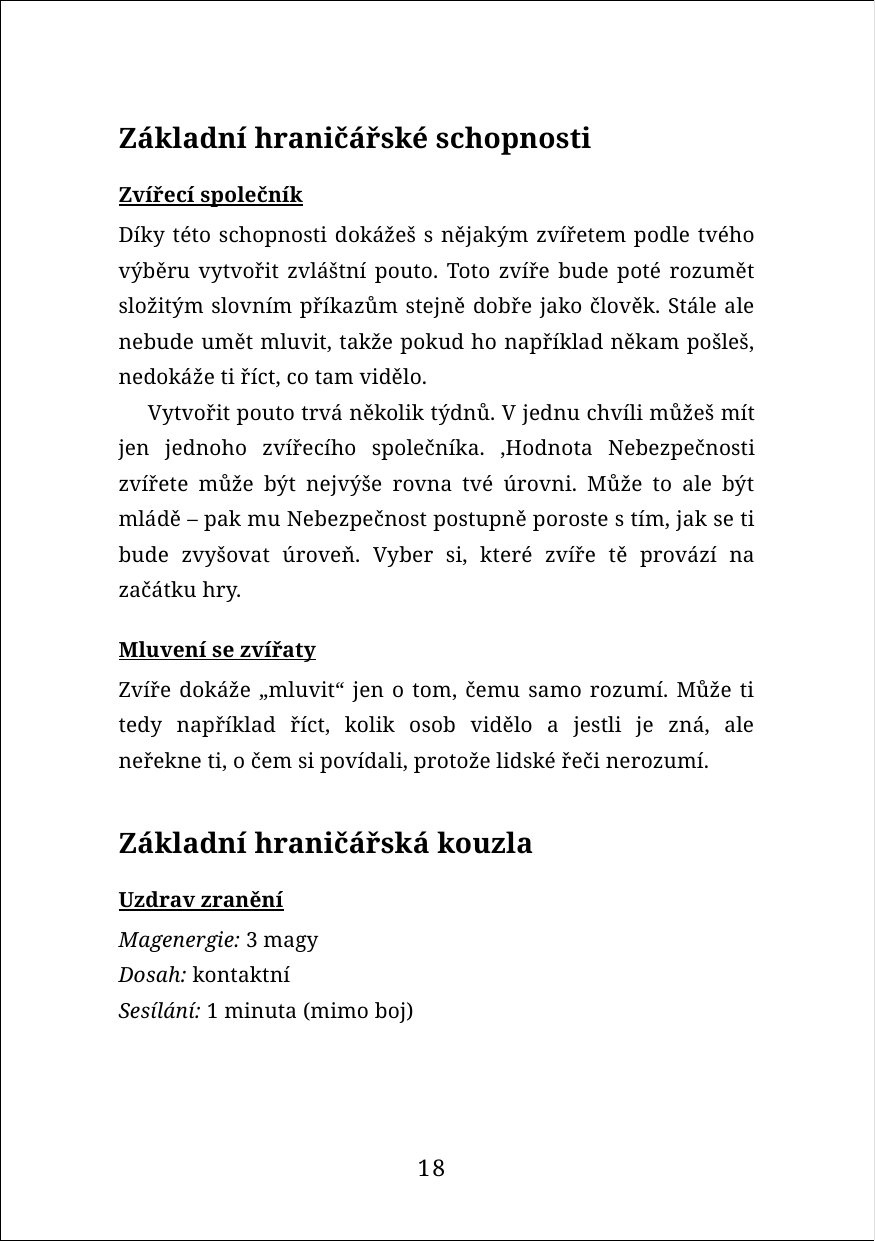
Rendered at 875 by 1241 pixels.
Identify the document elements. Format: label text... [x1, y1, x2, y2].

subtitle Mluvení se zvířaty [118, 635, 756, 663]
text Magenergie: 3 magy Dosah: kontaktní Sesílání: 1 minuta (mimo boj) [118, 925, 756, 1024]
subtitle Základní hraničářská kouzla [118, 823, 756, 861]
text Díky této schopnosti dokážeš s nějakým zvířetem podle tvého výběru vytvořit zvláštní pouto. Toto zvíře bude poté rozumět složitým slovním příkazům stejně dobře jako člověk. Stále ale nebude umět mluvit, takže pokud ho například někam pošleš, nedokáže ti říct, co tam vidělo. Vytvořit pouto trvá několik týdnů. V jednu chvíli můžeš mít jen jednoho zvířecího společníka. ‚Hodnota Nebezpečnosti zvířete může být nejvýše rovna tvé úrovni. Může to ale být mládě – pak mu Nebezpečnost postupně poroste s tím, jak se ti bude zvyšovat úroveň. Vyber si, které zvíře tě provází na začátku hry. [118, 220, 756, 604]
subtitle Základní hraničářské schopnosti [118, 118, 756, 157]
subtitle Uzdrav zranění [118, 885, 756, 913]
subtitle Zvířecí společník [118, 180, 756, 209]
text Zvíře dokáže „mluvit“ jen o tom, čemu samo rozumí. Může ti tedy například říct, kolik osob vidělo a jestli je zná, ale neřekne ti, o čem si povídali, protože lidské řeči nerozumí. [118, 675, 756, 774]
